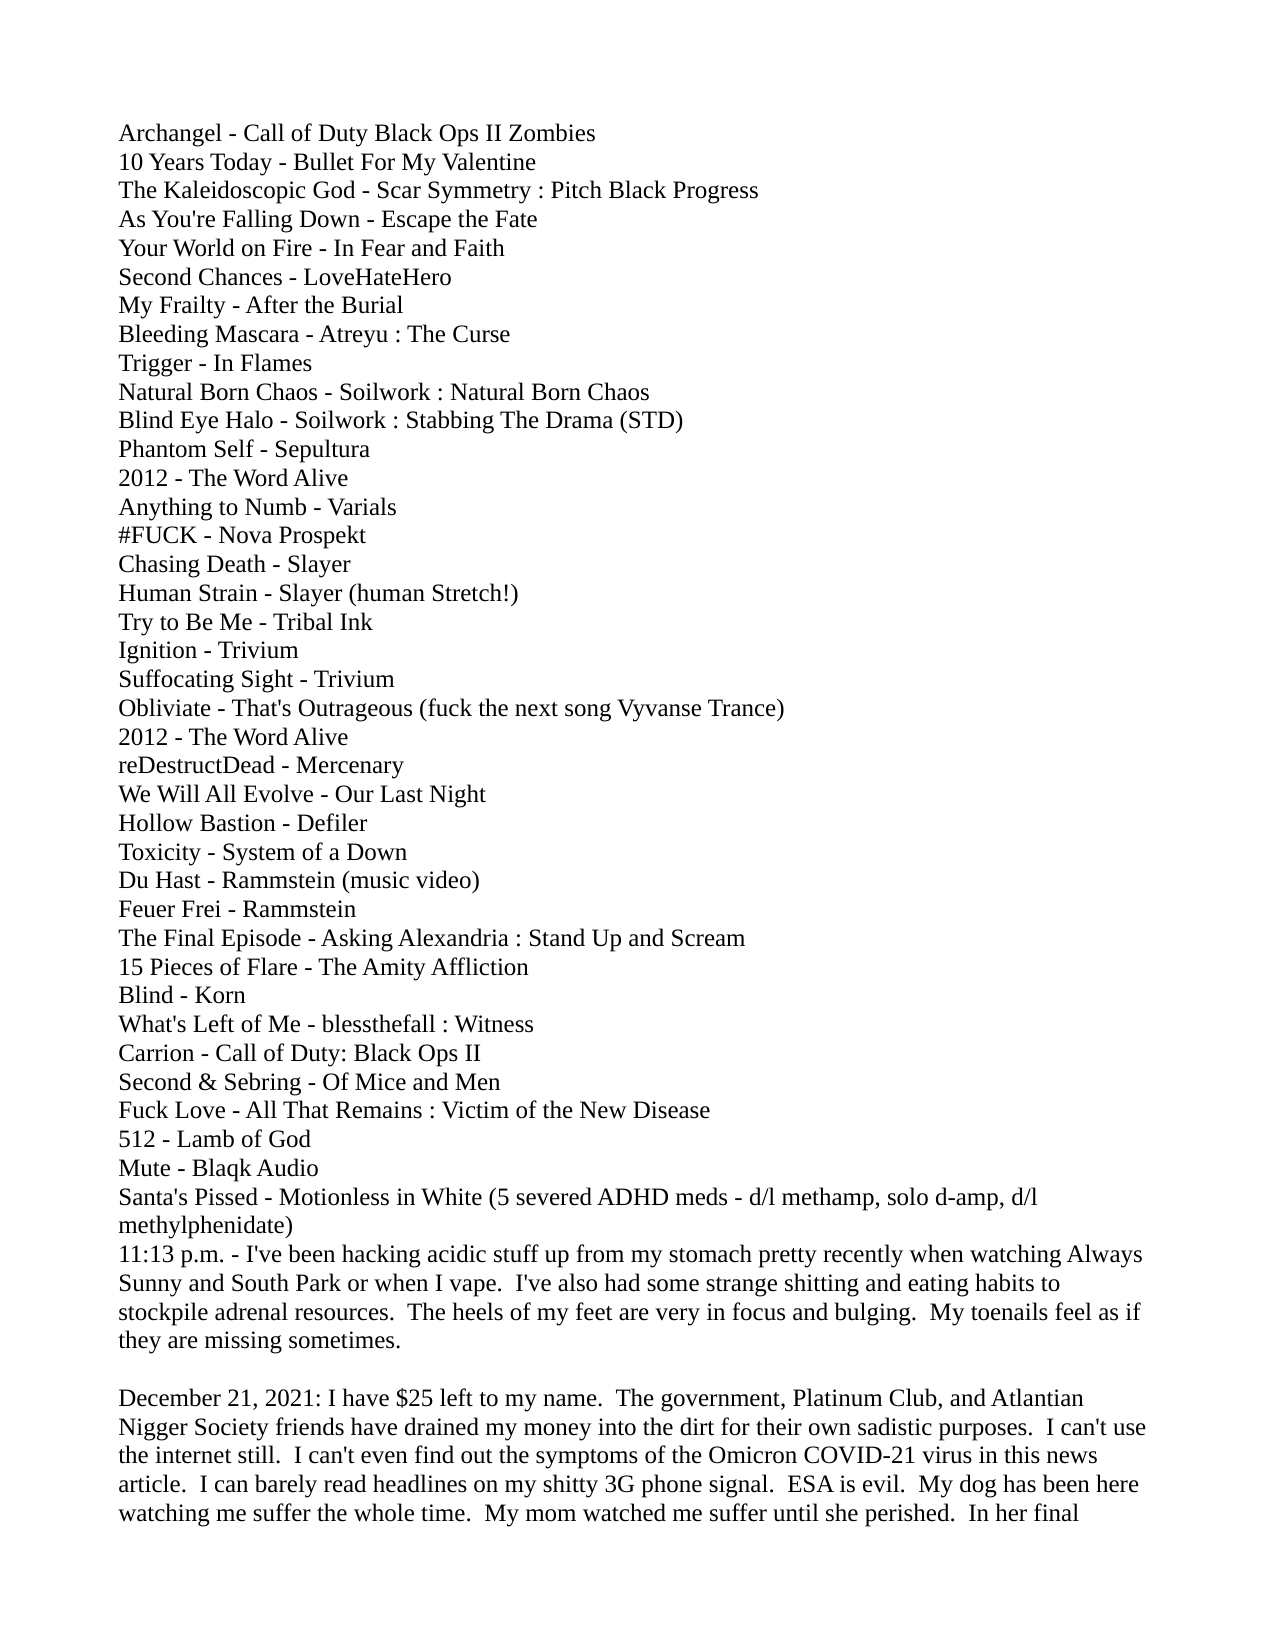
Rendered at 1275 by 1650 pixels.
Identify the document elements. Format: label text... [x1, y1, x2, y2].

text 15 Pieces of Flare - The Amity Affliction [118, 952, 1157, 981]
text What's Left of Me - blessthefall : Witness [118, 1009, 1157, 1038]
text We Will All Evolve - Our Last Night [118, 779, 1157, 808]
text Second & Sebring - Of Mice and Men [118, 1067, 1157, 1096]
text Ignition - Trivium [118, 636, 1157, 664]
text Chasing Death - Slayer [118, 549, 1157, 578]
text #FUCK - Nova Prospekt [118, 521, 1157, 549]
text Trigger - In Flames [118, 348, 1157, 377]
text Hollow Bastion - Defiler [118, 808, 1157, 837]
text Du Hast - Rammstein (music video) [118, 866, 1157, 894]
text As You're Falling Down - Escape the Fate [118, 204, 1157, 233]
text Feuer Frei - Rammstein [118, 894, 1157, 923]
text Blind - Korn [118, 981, 1157, 1009]
text reDestructDead - Mercenary [118, 751, 1157, 779]
text 11:13 p.m. - I've been hacking acidic stuff up from my stomach pretty recently when watching Always Sunny and South Park or when I vape. I've also had some strange shitting and eating habits to stockpile adrenal resources. The heels of my feet are very in focus and bulging. My toenails feel as if they are missing sometimes. [118, 1239, 1157, 1354]
text Second Chances - LoveHateHero [118, 262, 1157, 291]
text Human Strain - Slayer (human Stretch!) [118, 578, 1157, 607]
text Your World on Fire - In Fear and Faith [118, 233, 1157, 262]
text Try to Be Me - Tribal Ink [118, 607, 1157, 636]
text December 21, 2021: I have $25 left to my name. The government, Platinum Club, and Atlantian Nigger Society friends have drained my money into the dirt for their own sadistic purposes. I can't use the internet still. I can't even find out the symptoms of the Omicron COVID-21 virus in this news article. I can barely read headlines on my shitty 3G phone signal. ESA is evil. My dog has been here watching me suffer the whole time. My mom watched me suffer until she perished. In her final [118, 1383, 1157, 1527]
text 2012 - The Word Alive [118, 463, 1157, 492]
text Carrion - Call of Duty: Black Ops II [118, 1038, 1157, 1067]
text Mute - Blaqk Audio [118, 1153, 1157, 1182]
text Natural Born Chaos - Soilwork : Natural Born Chaos [118, 377, 1157, 406]
text Santa's Pissed - Motionless in White (5 severed ADHD meds - d/l methamp, solo d-amp, d/l methylphenidate) [118, 1182, 1157, 1239]
text Bleeding Mascara - Atreyu : The Curse [118, 319, 1157, 348]
text Phantom Self - Sepultura [118, 434, 1157, 463]
text Blind Eye Halo - Soilwork : Stabbing The Drama (STD) [118, 406, 1157, 434]
text Fuck Love - All That Remains : Victim of the New Disease [118, 1096, 1157, 1124]
text Obliviate - That's Outrageous (fuck the next song Vyvanse Trance) [118, 693, 1157, 722]
text 512 - Lamb of God [118, 1124, 1157, 1153]
text Anything to Numb - Varials [118, 492, 1157, 521]
text The Final Episode - Asking Alexandria : Stand Up and Scream [118, 923, 1157, 952]
text The Kaleidoscopic God - Scar Symmetry : Pitch Black Progress [118, 176, 1157, 204]
text Toxicity - System of a Down [118, 837, 1157, 866]
text Archangel - Call of Duty Black Ops II Zombies [118, 118, 1157, 147]
text My Frailty - After the Burial [118, 291, 1157, 319]
text 2012 - The Word Alive [118, 722, 1157, 751]
text 10 Years Today - Bullet For My Valentine [118, 147, 1157, 176]
text Suffocating Sight - Trivium [118, 664, 1157, 693]
